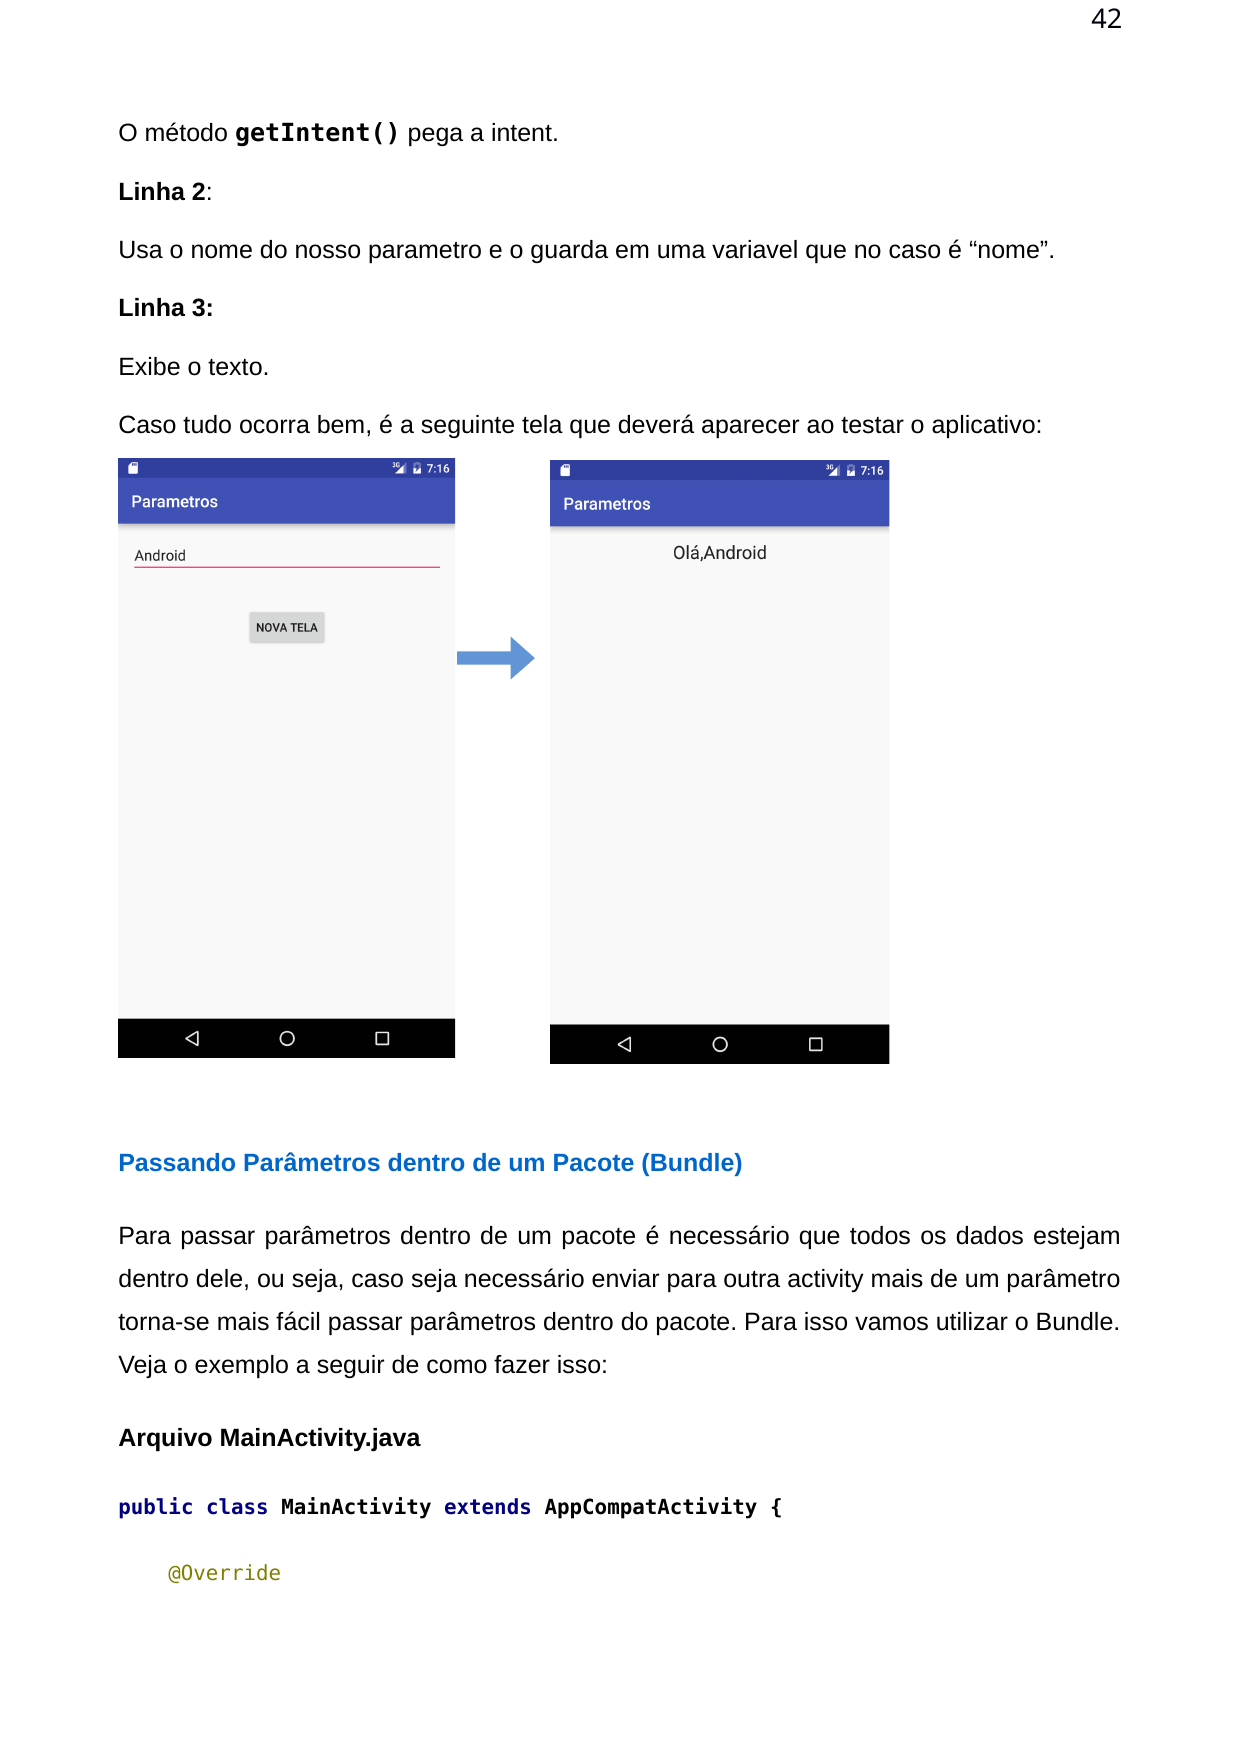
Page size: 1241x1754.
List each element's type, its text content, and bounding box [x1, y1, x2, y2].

picture [550, 460, 890, 1064]
text Linha 3: [118, 293, 1122, 322]
text O método getIntent() pega a intent. [118, 118, 1122, 147]
text Caso tudo ocorra bem, é a seguinte tela que deverá aparecer ao testar o aplicativo: [118, 410, 1122, 439]
text public class MainActivity extends AppCompatActivity { [118, 1495, 1122, 1520]
text Arquivo MainActivity.java [118, 1423, 1122, 1452]
text Para passar parâmetros dentro de um pacote é necessário que todos os dados estejam dentro dele, ou seja, caso seja necessário enviar para outra activity mais de um parâmetro torna-se mais fácil passar parâmetros dentro do pacote. Para isso vamos utilizar o Bundle. Veja o exemplo a seguir de como fazer isso: [118, 1221, 1122, 1379]
text Usa o nome do nosso parametro e o guarda em uma variavel que no caso é “nome”. [118, 235, 1122, 264]
text Passando Parâmetros dentro de um Pacote (Bundle) [118, 1148, 1122, 1177]
text @Override [118, 1561, 1122, 1586]
text Linha 2: [118, 177, 1122, 206]
picture [118, 458, 455, 1058]
text Exibe o texto. [118, 352, 1122, 380]
